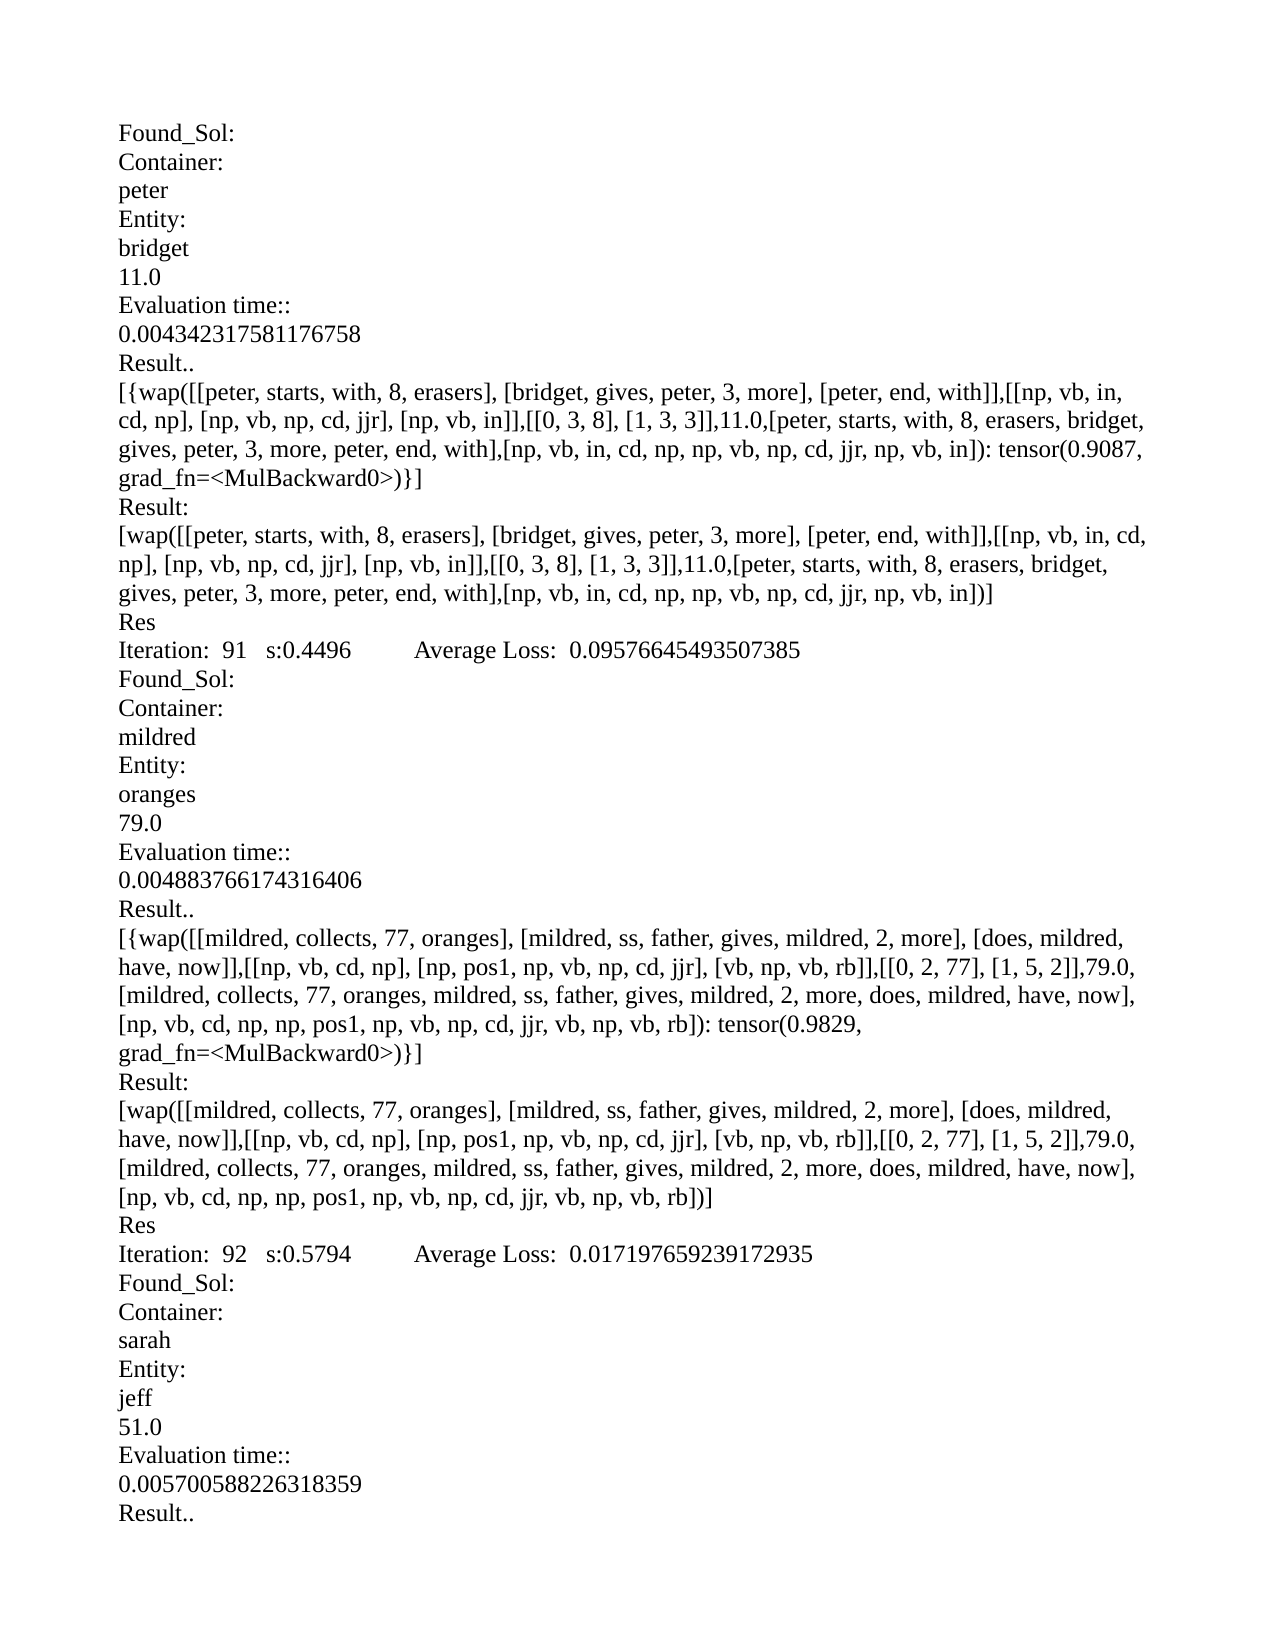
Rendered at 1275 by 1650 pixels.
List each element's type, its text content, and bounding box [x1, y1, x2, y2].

text 11.0 [118, 262, 1157, 291]
text Entity: [118, 751, 1157, 779]
text Entity: [118, 1354, 1157, 1383]
text oranges [118, 779, 1157, 808]
text [wap([[mildred, collects, 77, oranges], [mildred, ss, father, gives, mildred, 2, more], [does, mildred, have, now]],[[np, vb, cd, np], [np, pos1, np, vb, np, cd, jjr], [vb, np, vb, rb]],[[0, 2, 77], [1, 5, 2]],79.0,[mildred, collects, 77, oranges, mildred, ss, father, gives, mildred, 2, more, does, mildred, have, now],[np, vb, cd, np, np, pos1, np, vb, np, cd, jjr, vb, np, vb, rb])] [118, 1096, 1157, 1211]
text Evaluation time:: [118, 837, 1157, 866]
text [wap([[peter, starts, with, 8, erasers], [bridget, gives, peter, 3, more], [peter, end, with]],[[np, vb, in, cd, np], [np, vb, np, cd, jjr], [np, vb, in]],[[0, 3, 8], [1, 3, 3]],11.0,[peter, starts, with, 8, erasers, bridget, gives, peter, 3, more, peter, end, with],[np, vb, in, cd, np, np, vb, np, cd, jjr, np, vb, in])] [118, 521, 1157, 607]
text Found_Sol: [118, 118, 1157, 147]
text Container: [118, 1297, 1157, 1326]
text [{wap([[peter, starts, with, 8, erasers], [bridget, gives, peter, 3, more], [peter, end, with]],[[np, vb, in, cd, np], [np, vb, np, cd, jjr], [np, vb, in]],[[0, 3, 8], [1, 3, 3]],11.0,[peter, starts, with, 8, erasers, bridget, gives, peter, 3, more, peter, end, with],[np, vb, in, cd, np, np, vb, np, cd, jjr, np, vb, in]): tensor(0.9087, grad_fn=<MulBackward0>)}] [118, 377, 1157, 492]
text 0.004883766174316406 [118, 866, 1157, 894]
text 51.0 [118, 1412, 1157, 1441]
text Result.. [118, 1498, 1157, 1527]
text 0.004342317581176758 [118, 319, 1157, 348]
text Res [118, 1211, 1157, 1239]
text Found_Sol: [118, 664, 1157, 693]
text mildred [118, 722, 1157, 751]
text Result: [118, 492, 1157, 521]
text Result.. [118, 348, 1157, 377]
text [{wap([[mildred, collects, 77, oranges], [mildred, ss, father, gives, mildred, 2, more], [does, mildred, have, now]],[[np, vb, cd, np], [np, pos1, np, vb, np, cd, jjr], [vb, np, vb, rb]],[[0, 2, 77], [1, 5, 2]],79.0,[mildred, collects, 77, oranges, mildred, ss, father, gives, mildred, 2, more, does, mildred, have, now],[np, vb, cd, np, np, pos1, np, vb, np, cd, jjr, vb, np, vb, rb]): tensor(0.9829, grad_fn=<MulBackward0>)}] [118, 923, 1157, 1067]
text Evaluation time:: [118, 291, 1157, 319]
text Found_Sol: [118, 1268, 1157, 1297]
text Result.. [118, 894, 1157, 923]
text Evaluation time:: [118, 1441, 1157, 1469]
text Container: [118, 147, 1157, 176]
text Result: [118, 1067, 1157, 1096]
text Res [118, 607, 1157, 636]
text jeff [118, 1383, 1157, 1412]
text sarah [118, 1326, 1157, 1354]
text bridget [118, 233, 1157, 262]
text Entity: [118, 204, 1157, 233]
text peter [118, 176, 1157, 204]
text Iteration: 92 s:0.5794 Average Loss: 0.017197659239172935 [118, 1239, 1157, 1268]
text 0.005700588226318359 [118, 1469, 1157, 1498]
text Container: [118, 693, 1157, 722]
text Iteration: 91 s:0.4496 Average Loss: 0.09576645493507385 [118, 636, 1157, 664]
text 79.0 [118, 808, 1157, 837]
